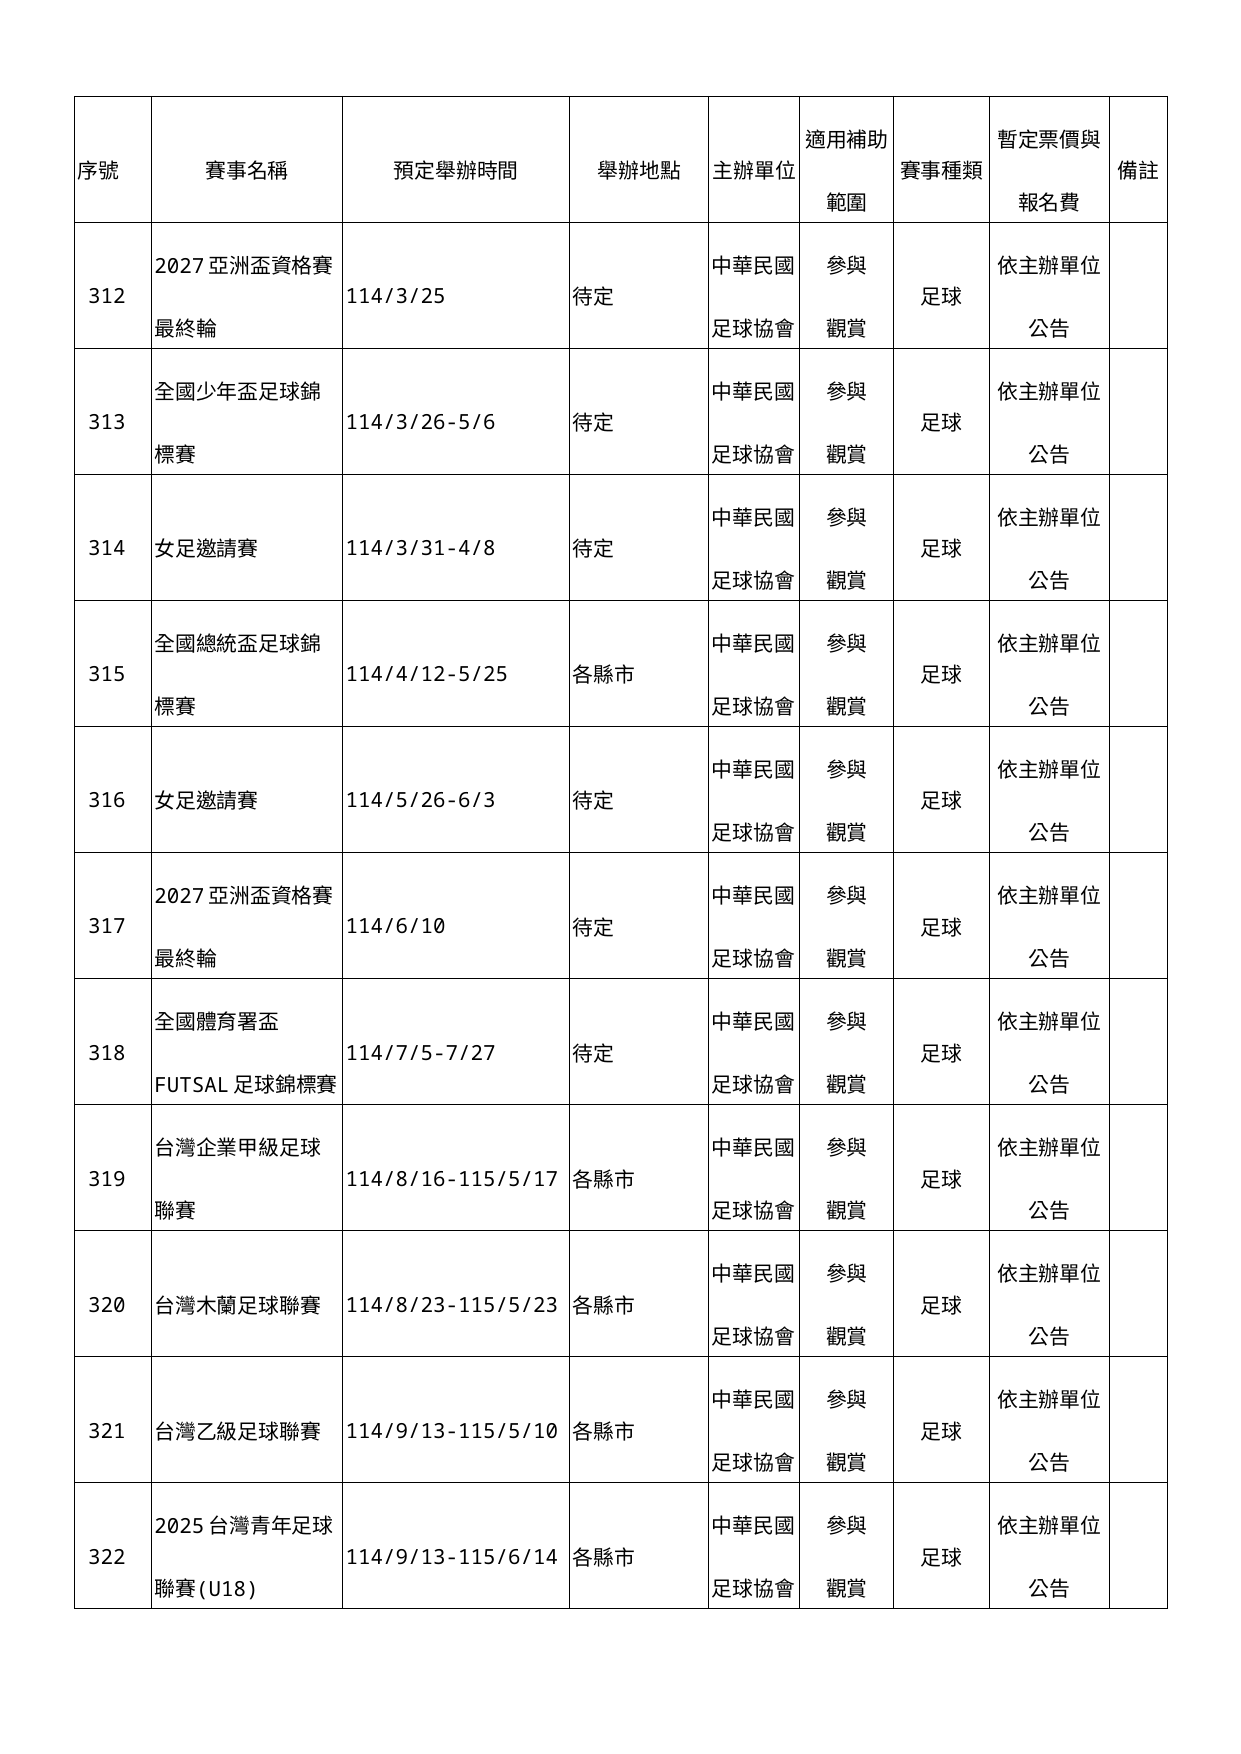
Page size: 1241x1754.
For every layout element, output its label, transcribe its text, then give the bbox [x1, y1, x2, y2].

table_cell 依主辦單位公告 [990, 727, 1109, 852]
table_cell 中華民國足球協會 [709, 853, 799, 978]
table_cell [75, 1231, 151, 1356]
table_cell [75, 349, 151, 474]
table_cell 中華民國足球協會 [709, 601, 799, 726]
table_cell 依主辦單位公告 [990, 1231, 1109, 1356]
table_cell 待定 [570, 223, 708, 348]
table_cell 足球 [894, 1105, 989, 1230]
table_cell 足球 [894, 475, 989, 600]
table_cell [1110, 1105, 1167, 1230]
table_cell 114/6/10 [343, 853, 569, 978]
table_cell [1110, 853, 1167, 978]
table_cell 114/3/31-4/8 [343, 475, 569, 600]
table_cell [1110, 1357, 1167, 1482]
table_cell 114/8/23-115/5/23 [343, 1231, 569, 1356]
table_cell [75, 475, 151, 600]
table_cell 中華民國足球協會 [709, 1105, 799, 1230]
table_cell [1110, 475, 1167, 600]
table_cell 依主辦單位公告 [990, 223, 1109, 348]
table_cell 114/9/13-115/5/10 [343, 1357, 569, 1482]
table_cell 依主辦單位公告 [990, 979, 1109, 1104]
table_cell [75, 1483, 151, 1608]
table_cell 參與 觀賞 [800, 223, 893, 348]
table_cell 2027亞洲盃資格賽 最終輪 [152, 223, 342, 348]
table_cell 足球 [894, 349, 989, 474]
table_cell [75, 727, 151, 852]
table_cell 待定 [570, 349, 708, 474]
table_cell 114/7/5-7/27 [343, 979, 569, 1104]
table_cell 足球 [894, 601, 989, 726]
table_cell 參與 觀賞 [800, 853, 893, 978]
table_cell 依主辦單位公告 [990, 1357, 1109, 1482]
table_cell [1110, 1483, 1167, 1608]
table_cell 足球 [894, 1357, 989, 1482]
table_cell 114/4/12-5/25 [343, 601, 569, 726]
table_cell 114/8/16-115/5/17 [343, 1105, 569, 1230]
table_cell 台灣乙級足球聯賽 [152, 1357, 342, 1482]
table_cell 依主辦單位公告 [990, 1105, 1109, 1230]
table_cell 依主辦單位公告 [990, 601, 1109, 726]
table_cell 參與 觀賞 [800, 1483, 893, 1608]
table_header 適用補助範圍 [800, 97, 893, 222]
table_cell 114/3/25 [343, 223, 569, 348]
table_cell 足球 [894, 1231, 989, 1356]
table_cell 全國總統盃足球錦標賽 [152, 601, 342, 726]
table_cell 女足邀請賽 [152, 727, 342, 852]
table_header 賽事名稱 [152, 97, 342, 222]
table_cell 全國少年盃足球錦標賽 [152, 349, 342, 474]
table_cell [75, 223, 151, 348]
table_cell 依主辦單位公告 [990, 475, 1109, 600]
table_header 備註 [1110, 97, 1167, 222]
table_cell 參與 觀賞 [800, 475, 893, 600]
table_cell 參與 觀賞 [800, 1357, 893, 1482]
table_cell 台灣木蘭足球聯賽 [152, 1231, 342, 1356]
table_cell 足球 [894, 979, 989, 1104]
table_cell 參與 觀賞 [800, 727, 893, 852]
table_cell 各縣市 [570, 1357, 708, 1482]
table_cell 中華民國足球協會 [709, 349, 799, 474]
table_cell 依主辦單位公告 [990, 349, 1109, 474]
table_cell 114/9/13-115/6/14 [343, 1483, 569, 1608]
table_cell [1110, 349, 1167, 474]
table_cell 中華民國足球協會 [709, 979, 799, 1104]
table_cell 中華民國足球協會 [709, 1357, 799, 1482]
table_cell [75, 853, 151, 978]
table_cell [75, 979, 151, 1104]
table_cell 依主辦單位公告 [990, 1483, 1109, 1608]
table_cell 待定 [570, 475, 708, 600]
table_cell 114/3/26-5/6 [343, 349, 569, 474]
table_header 序號 [75, 97, 151, 222]
table_cell [1110, 601, 1167, 726]
table_cell 各縣市 [570, 1483, 708, 1608]
table_cell 參與 觀賞 [800, 1231, 893, 1356]
table_cell [1110, 1231, 1167, 1356]
table_header 舉辦地點 [570, 97, 708, 222]
table_cell 各縣市 [570, 1231, 708, 1356]
table_cell [1110, 223, 1167, 348]
table_cell 參與 觀賞 [800, 1105, 893, 1230]
table_cell 足球 [894, 223, 989, 348]
table_cell 各縣市 [570, 1105, 708, 1230]
table_cell 足球 [894, 1483, 989, 1608]
table_cell [1110, 979, 1167, 1104]
table_cell 參與 觀賞 [800, 979, 893, 1104]
table_cell [75, 1357, 151, 1482]
table_cell [75, 1105, 151, 1230]
table_cell 女足邀請賽 [152, 475, 342, 600]
table_cell 台灣企業甲級足球聯賽 [152, 1105, 342, 1230]
table_cell 2025台灣青年足球聯賽(U18) [152, 1483, 342, 1608]
table_cell 各縣市 [570, 601, 708, 726]
table_cell [75, 601, 151, 726]
table_header 暫定票價與報名費 [990, 97, 1109, 222]
table_cell 中華民國足球協會 [709, 1483, 799, 1608]
table_cell 全國體育署盃FUTSAL足球錦標賽 [152, 979, 342, 1104]
table_cell 待定 [570, 853, 708, 978]
table_cell [1110, 727, 1167, 852]
table_cell 待定 [570, 979, 708, 1104]
table_cell 參與 觀賞 [800, 601, 893, 726]
table_header 主辦單位 [709, 97, 799, 222]
table_cell 114/5/26-6/3 [343, 727, 569, 852]
table_cell 2027亞洲盃資格賽 最終輪 [152, 853, 342, 978]
table_cell 待定 [570, 727, 708, 852]
table_cell 中華民國足球協會 [709, 1231, 799, 1356]
table_cell 中華民國足球協會 [709, 727, 799, 852]
table_cell 依主辦單位公告 [990, 853, 1109, 978]
table_cell 中華民國足球協會 [709, 475, 799, 600]
table_cell 參與 觀賞 [800, 349, 893, 474]
table_cell 中華民國足球協會 [709, 223, 799, 348]
table_header 預定舉辦時間 [343, 97, 569, 222]
table_cell 足球 [894, 727, 989, 852]
table_header 賽事種類 [894, 97, 989, 222]
table_cell 足球 [894, 853, 989, 978]
